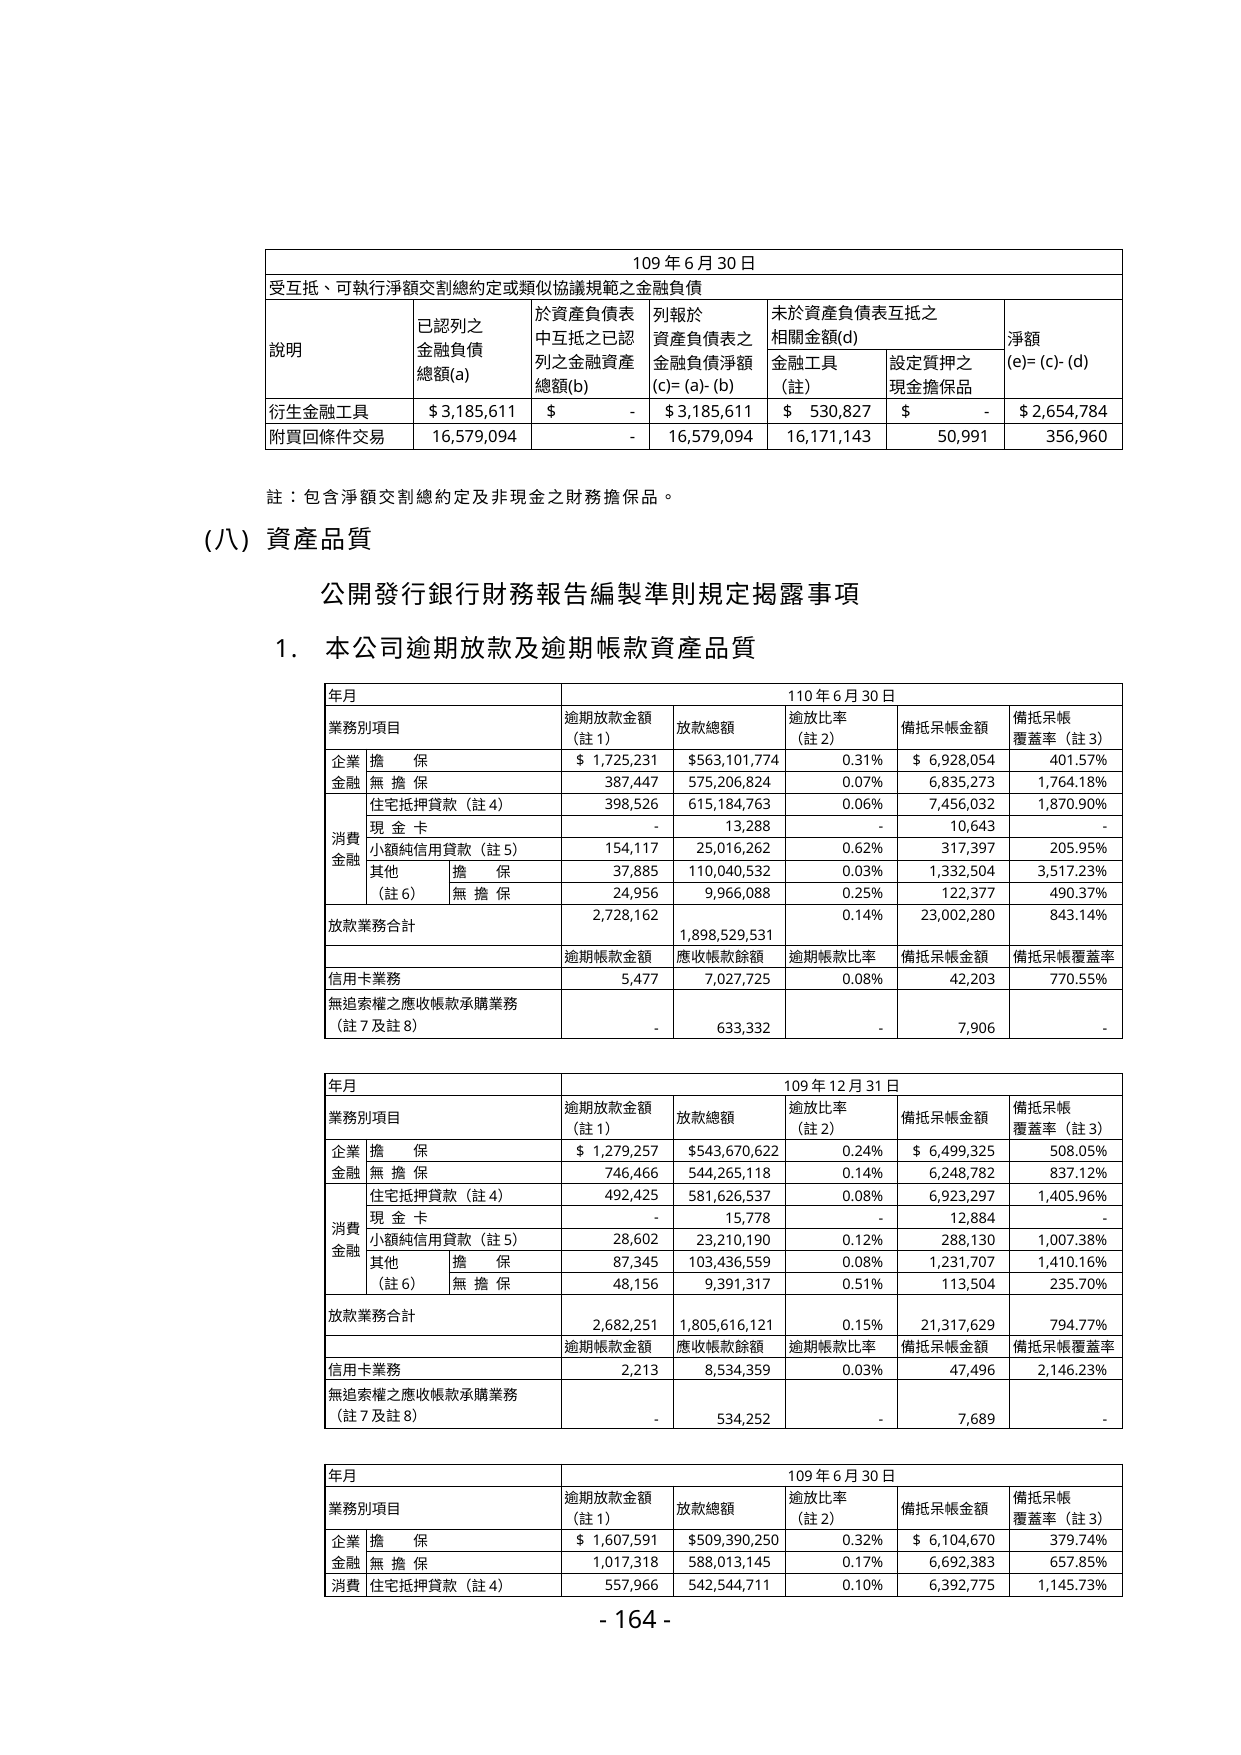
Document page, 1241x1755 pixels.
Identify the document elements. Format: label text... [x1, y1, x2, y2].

table_cell - [562, 1206, 673, 1227]
table_cell 508.05% [1010, 1140, 1122, 1161]
table_cell 87,345 [562, 1251, 673, 1272]
table_cell 0.51% [786, 1273, 897, 1294]
table_cell 770.55% [1010, 968, 1122, 989]
table_cell 應收帳款餘額 [674, 1336, 785, 1357]
table_cell 無 擔 保 [450, 883, 561, 904]
text 註：包含淨額交割總約定及非現金之財務擔保品。 [266, 484, 1122, 508]
table_cell $ 1,607,591 [562, 1530, 673, 1551]
table_cell 現 金 卡 [367, 1206, 561, 1227]
table_cell 備抵呆帳金額 [898, 1096, 1009, 1139]
text 1. 本公司逾期放款及逾期帳款資產品質 [266, 629, 1122, 665]
table_cell 154,117 [562, 838, 673, 859]
table_header 年月 [326, 1074, 561, 1095]
table_cell 657.85% [1010, 1552, 1122, 1573]
table_cell 擔 保 [367, 1530, 561, 1551]
table_cell 放款業務合計 [326, 1295, 561, 1335]
table_cell 492,425 [562, 1184, 673, 1205]
table_cell 備抵呆帳 覆蓋率（註3） [1010, 706, 1122, 748]
table_cell $ 3,185,611 [650, 399, 767, 423]
table_cell $ 563,101,774 [674, 750, 785, 771]
table_cell 581,626,537 [674, 1184, 785, 1205]
table_cell 備抵呆帳金額 [898, 706, 1009, 748]
table_cell - [786, 1206, 897, 1227]
table_cell 企業 金融 [326, 750, 366, 793]
table_cell 1,870.90% [1010, 794, 1122, 815]
table_cell 消費 金融 [326, 794, 366, 904]
table_cell 7,456,032 [898, 794, 1009, 815]
table_cell $ - [532, 399, 649, 423]
table_cell 於資產負債表中互抵之已認列之金融資產總額(b) [532, 300, 649, 398]
table_cell 放款業務合計 [326, 905, 561, 945]
table_cell $ 6,928,054 [898, 750, 1009, 771]
table_cell 16,579,094 [414, 424, 531, 448]
table_cell 放款總額 [674, 1096, 785, 1139]
table_cell $ - [887, 399, 1004, 423]
table_cell 無追索權之應收帳款承購業務 （註7及註8） [326, 1380, 561, 1428]
table_cell 0.14% [786, 1162, 897, 1183]
table_cell 2,146.23% [1010, 1358, 1122, 1379]
table_cell 擔 保 [450, 861, 561, 882]
table_cell 16,171,143 [768, 424, 886, 448]
table_cell 0.62% [786, 838, 897, 859]
table_cell 356,960 [1005, 424, 1122, 448]
table_cell 金融工具（註） [768, 350, 886, 398]
table_cell 9,391,317 [674, 1273, 785, 1294]
table_cell 逾放比率 （註2） [786, 706, 897, 748]
table_cell 擔 保 [450, 1251, 561, 1272]
table_cell - [1010, 990, 1122, 1038]
table_cell 0.24% [786, 1140, 897, 1161]
table_cell 0.10% [786, 1574, 897, 1596]
table_cell 企業 金融 [326, 1140, 366, 1183]
table_cell 490.37% [1010, 883, 1122, 904]
table_cell 備抵呆帳 覆蓋率（註3） [1010, 1487, 1122, 1529]
table_cell 1,017,318 [562, 1552, 673, 1573]
table_cell 8,534,359 [674, 1358, 785, 1379]
table_cell 557,966 [562, 1574, 673, 1596]
table_cell 205.95% [1010, 838, 1122, 859]
table_cell 逾期放款金額 （註1） [562, 706, 673, 748]
table_header 年月 [326, 1465, 561, 1486]
table_cell 1,898,529,531 [674, 905, 785, 945]
table_cell $ 6,104,670 [898, 1530, 1009, 1551]
table_cell 0.08% [786, 1184, 897, 1205]
table_cell 110,040,532 [674, 861, 785, 882]
table_cell 0.15% [786, 1295, 897, 1335]
table_cell 21,317,629 [898, 1295, 1009, 1335]
table_cell 1,764.18% [1010, 772, 1122, 793]
table_cell - [562, 1380, 673, 1428]
table_cell 放款總額 [674, 706, 785, 748]
table_cell - [1010, 1380, 1122, 1428]
table_cell 13,288 [674, 816, 785, 837]
table_cell 小額純信用貸款（註5） [367, 838, 561, 859]
table_cell 50,991 [887, 424, 1004, 448]
table_cell 0.14% [786, 905, 897, 945]
text 公開發行銀行財務報告編製準則規定揭露事項 [266, 574, 1122, 611]
table_cell 應收帳款餘額 [674, 946, 785, 967]
table_cell 擔 保 [367, 1140, 561, 1161]
table_cell 48,156 [562, 1273, 673, 1294]
table_cell 1,805,616,121 [674, 1295, 785, 1335]
table_cell 0.08% [786, 968, 897, 989]
table_cell 小額純信用貸款（註5） [367, 1229, 561, 1250]
table_cell 逾放比率 （註2） [786, 1487, 897, 1529]
table_cell 備抵呆帳覆蓋率 [1010, 946, 1122, 967]
table_cell 24,956 [562, 883, 673, 904]
table_cell 列報於 資產負債表之金融負債淨額 (c)= (a)- (b) [650, 300, 767, 398]
table_cell - [786, 816, 897, 837]
table_cell 逾期帳款比率 [786, 946, 897, 967]
table_cell 0.03% [786, 861, 897, 882]
table_cell 544,265,118 [674, 1162, 785, 1183]
table_cell 放款總額 [674, 1487, 785, 1529]
text (八) 資產品質 [177, 520, 1122, 556]
table_cell 擔 保 [367, 750, 561, 771]
table_cell 23,210,190 [674, 1229, 785, 1250]
table_cell 379.74% [1010, 1530, 1122, 1551]
table_cell 備抵呆帳覆蓋率 [1010, 1336, 1122, 1357]
table_cell 備抵呆帳 覆蓋率（註3） [1010, 1096, 1122, 1139]
table_cell 103,436,559 [674, 1251, 785, 1272]
table_cell 衍生金融工具 [266, 399, 413, 423]
table_cell 業務別項目 [326, 1096, 561, 1139]
table_cell 113,504 [898, 1273, 1009, 1294]
table_cell 5,477 [562, 968, 673, 989]
table_cell 備抵呆帳金額 [898, 1336, 1009, 1357]
table_cell 1,332,504 [898, 861, 1009, 882]
table_cell 企業 金融 [326, 1530, 366, 1573]
table_cell 843.14% [1010, 905, 1122, 945]
table_cell 0.12% [786, 1229, 897, 1250]
table_cell $ 543,670,622 [674, 1140, 785, 1161]
table_cell 10,643 [898, 816, 1009, 837]
table_cell 7,027,725 [674, 968, 785, 989]
table_cell - [1010, 816, 1122, 837]
table_cell 逾期帳款比率 [786, 1336, 897, 1357]
table_cell 其他 （註6） [367, 1251, 449, 1294]
table_cell 消費 [326, 1574, 366, 1596]
table_header 109年12月31日 [562, 1074, 1122, 1095]
table_cell 387,447 [562, 772, 673, 793]
table_cell 7,689 [898, 1380, 1009, 1428]
table_cell 1,405.96% [1010, 1184, 1122, 1205]
table_cell 25,016,262 [674, 838, 785, 859]
table_cell - [786, 1380, 897, 1428]
table_cell 42,203 [898, 968, 1009, 989]
table_cell 備抵呆帳金額 [898, 946, 1009, 967]
table_cell $ 3,185,611 [414, 399, 531, 423]
table_cell 0.17% [786, 1552, 897, 1573]
table_cell 122,377 [898, 883, 1009, 904]
table_cell 淨額 (e)= (c)- (d) [1005, 300, 1122, 398]
table_cell 6,692,383 [898, 1552, 1009, 1573]
table_cell 746,466 [562, 1162, 673, 1183]
table_cell - [532, 424, 649, 448]
table_cell 住宅抵押貸款（註4） [367, 1184, 561, 1205]
table_cell $ 6,499,325 [898, 1140, 1009, 1161]
table_cell - [1010, 1206, 1122, 1227]
table_cell 備抵呆帳金額 [898, 1487, 1009, 1529]
table_cell 未於資產負債表互抵之 相關金額(d) [768, 300, 1004, 349]
table_cell 無 擔 保 [450, 1273, 561, 1294]
table_cell 837.12% [1010, 1162, 1122, 1183]
table_cell $ 1,725,231 [562, 750, 673, 771]
table_cell 逾放比率 （註2） [786, 1096, 897, 1139]
table_cell 3,517.23% [1010, 861, 1122, 882]
table_cell 534,252 [674, 1380, 785, 1428]
table_cell 288,130 [898, 1229, 1009, 1250]
table_cell 0.08% [786, 1251, 897, 1272]
table_cell 47,496 [898, 1358, 1009, 1379]
table_cell 無 擔 保 [367, 1162, 561, 1183]
table_cell 2,728,162 [562, 905, 673, 945]
table_cell 633,332 [674, 990, 785, 1038]
table_cell 無 擔 保 [367, 1552, 561, 1573]
table_cell 業務別項目 [326, 1487, 561, 1529]
table_cell 398,526 [562, 794, 673, 815]
table_cell $ 509,390,250 [674, 1530, 785, 1551]
table_cell 逾期放款金額 （註1） [562, 1096, 673, 1139]
table_cell 無 擔 保 [367, 772, 561, 793]
table_cell 其他 （註6） [367, 861, 449, 904]
table_cell $ 1,279,257 [562, 1140, 673, 1161]
table_cell 附買回條件交易 [266, 424, 413, 448]
table_cell 794.77% [1010, 1295, 1122, 1335]
table_cell 12,884 [898, 1206, 1009, 1227]
table_cell 受互抵、可執行淨額交割總約定或類似協議規範之金融負債 [266, 275, 1122, 299]
table_cell 317,397 [898, 838, 1009, 859]
table_cell 6,923,297 [898, 1184, 1009, 1205]
table_cell [326, 946, 561, 967]
table_cell 0.06% [786, 794, 897, 815]
table_cell 575,206,824 [674, 772, 785, 793]
table_cell 0.31% [786, 750, 897, 771]
table_cell 設定質押之 現金擔保品 [887, 350, 1004, 398]
table_cell 逾期帳款金額 [562, 946, 673, 967]
table_cell 住宅抵押貸款（註4） [367, 1574, 561, 1596]
table_header 109年6月30日 [266, 250, 1122, 274]
table_cell 信用卡業務 [326, 1358, 561, 1379]
table_cell - [562, 816, 673, 837]
table_cell 0.32% [786, 1530, 897, 1551]
table_cell 6,835,273 [898, 772, 1009, 793]
table_cell 0.03% [786, 1358, 897, 1379]
table_cell - [786, 990, 897, 1038]
table_cell 說明 [266, 300, 413, 398]
table_cell 235.70% [1010, 1273, 1122, 1294]
table_cell 542,544,711 [674, 1574, 785, 1596]
table_cell 23,002,280 [898, 905, 1009, 945]
table_cell 1,410.16% [1010, 1251, 1122, 1272]
table_cell 1,231,707 [898, 1251, 1009, 1272]
table_cell 消費 金融 [326, 1184, 366, 1294]
table_cell 16,579,094 [650, 424, 767, 448]
table_cell 逾期帳款金額 [562, 1336, 673, 1357]
table_cell 無追索權之應收帳款承購業務 （註7及註8） [326, 990, 561, 1038]
table_cell 1,007.38% [1010, 1229, 1122, 1250]
table_cell $ 530,827 [768, 399, 886, 423]
table_cell 615,184,763 [674, 794, 785, 815]
table_cell 現 金 卡 [367, 816, 561, 837]
table_cell 401.57% [1010, 750, 1122, 771]
table_cell 9,966,088 [674, 883, 785, 904]
table_cell 15,778 [674, 1206, 785, 1227]
table_cell 37,885 [562, 861, 673, 882]
table_cell 2,213 [562, 1358, 673, 1379]
table_cell 住宅抵押貸款（註4） [367, 794, 561, 815]
table_cell 0.07% [786, 772, 897, 793]
table_cell 6,248,782 [898, 1162, 1009, 1183]
table_cell 業務別項目 [326, 706, 561, 748]
table_cell $ 2,654,784 [1005, 399, 1122, 423]
table_header 年月 [326, 684, 561, 705]
table_cell - [562, 990, 673, 1038]
table_cell 2,682,251 [562, 1295, 673, 1335]
table_cell 已認列之 金融負債 總額(a) [414, 300, 531, 398]
table_header 110年6月30日 [562, 684, 1122, 705]
table_cell 6,392,775 [898, 1574, 1009, 1596]
table_cell 7,906 [898, 990, 1009, 1038]
table_cell [326, 1336, 561, 1357]
table_cell 0.25% [786, 883, 897, 904]
table_header 109年6月30日 [562, 1465, 1122, 1486]
table_cell 588,013,145 [674, 1552, 785, 1573]
table_cell 逾期放款金額 （註1） [562, 1487, 673, 1529]
table_cell 1,145.73% [1010, 1574, 1122, 1596]
table_cell 信用卡業務 [326, 968, 561, 989]
table_cell 28,602 [562, 1229, 673, 1250]
